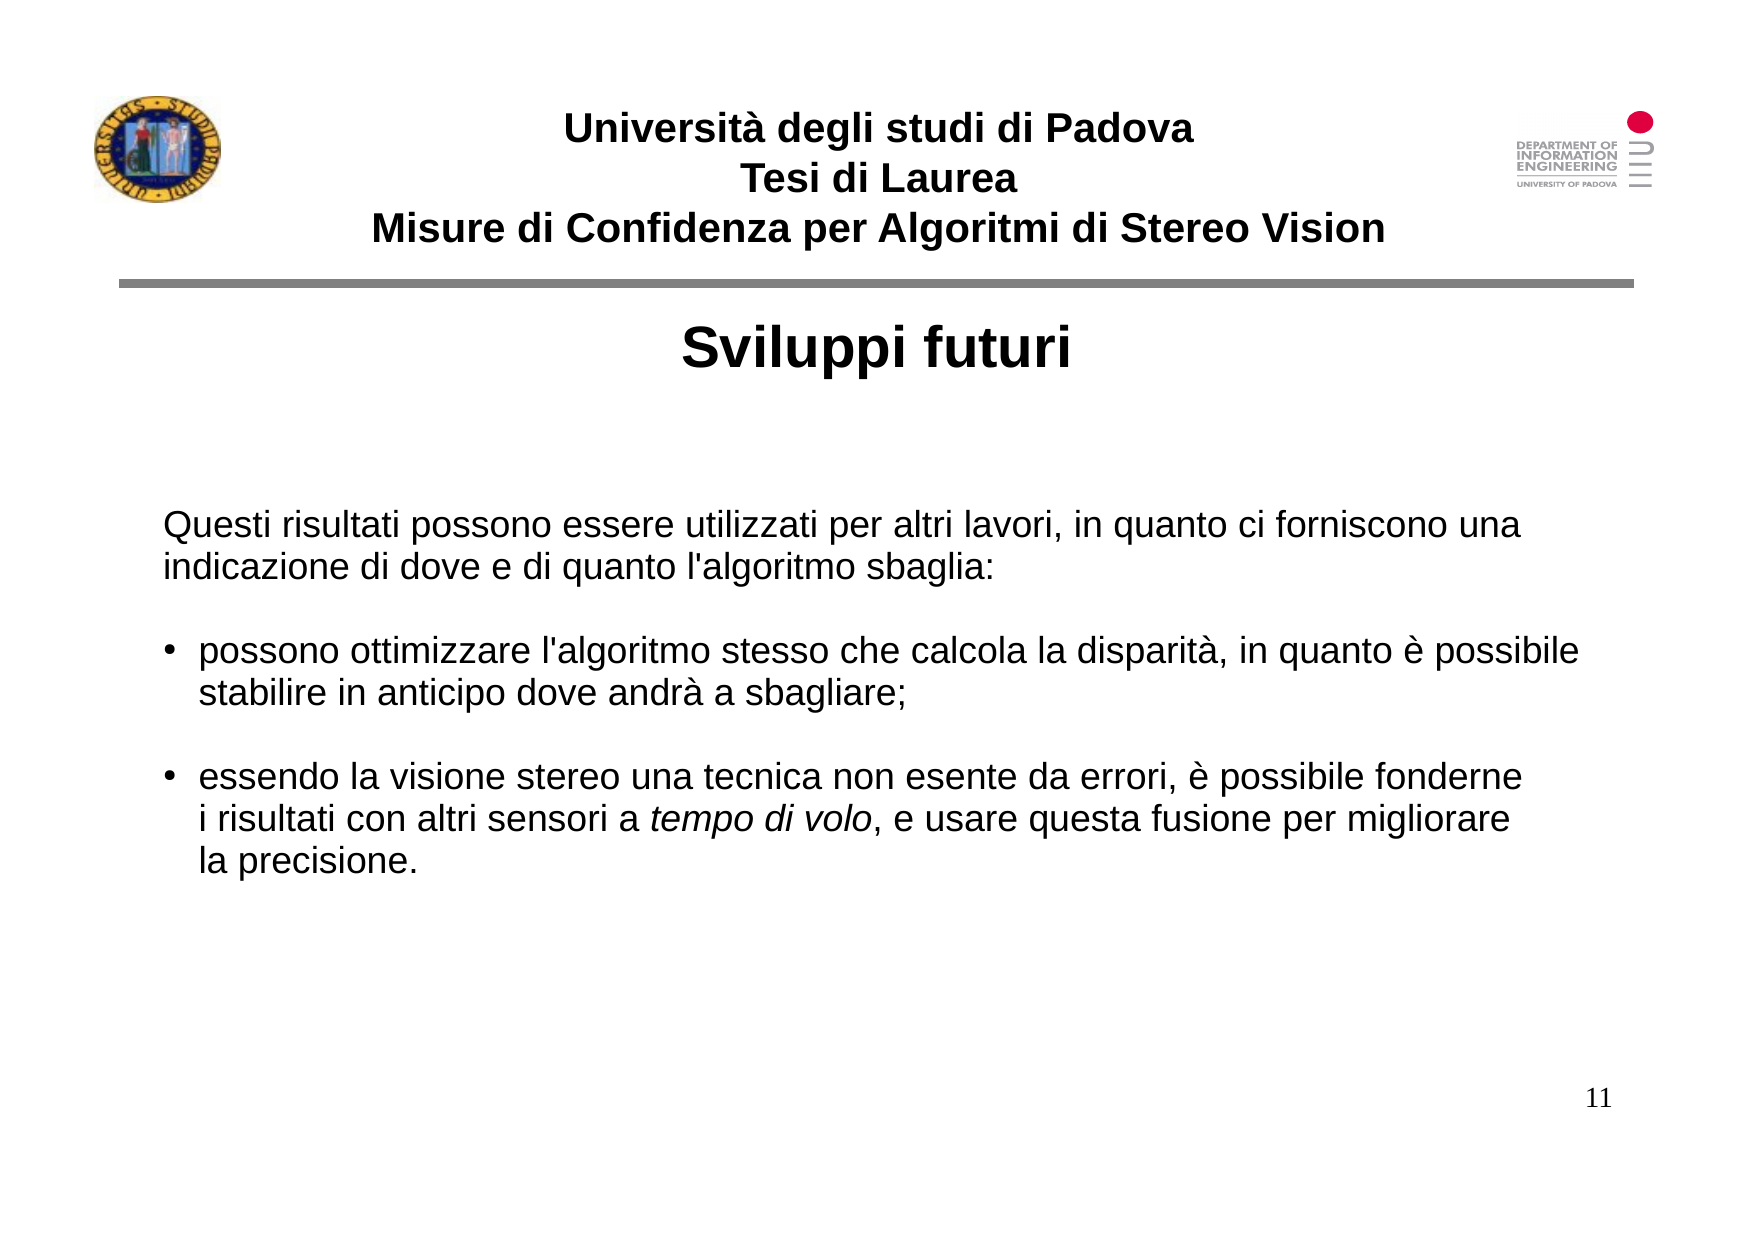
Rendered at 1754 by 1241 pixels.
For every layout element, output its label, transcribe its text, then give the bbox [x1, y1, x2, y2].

text_box Sviluppi futuri [666, 307, 1088, 387]
text_box Università degli studi di Padova Tesi di Laurea Misure di Confidenza per Algoritmi di Stereo Vision [321, 93, 1402, 259]
picture [94, 96, 221, 203]
picture [1517, 111, 1654, 187]
text_box Questi risultati possono essere utilizzati per altri lavori, in quanto ci forniscono una indicazione di dove e di quanto l'algoritmo sbaglia: possono ottimizzare l'algoritmo stesso che calcola la disparità, in quanto è possibile stabilire in anticipo dove andrà a sbagliare; essendo la visione stereo una tecnica non esente da errori, è possibile fonderne i risultati con altri sensori a tempo di volo, e usare questa fusione per migliorare la precisione. [148, 496, 1606, 1099]
